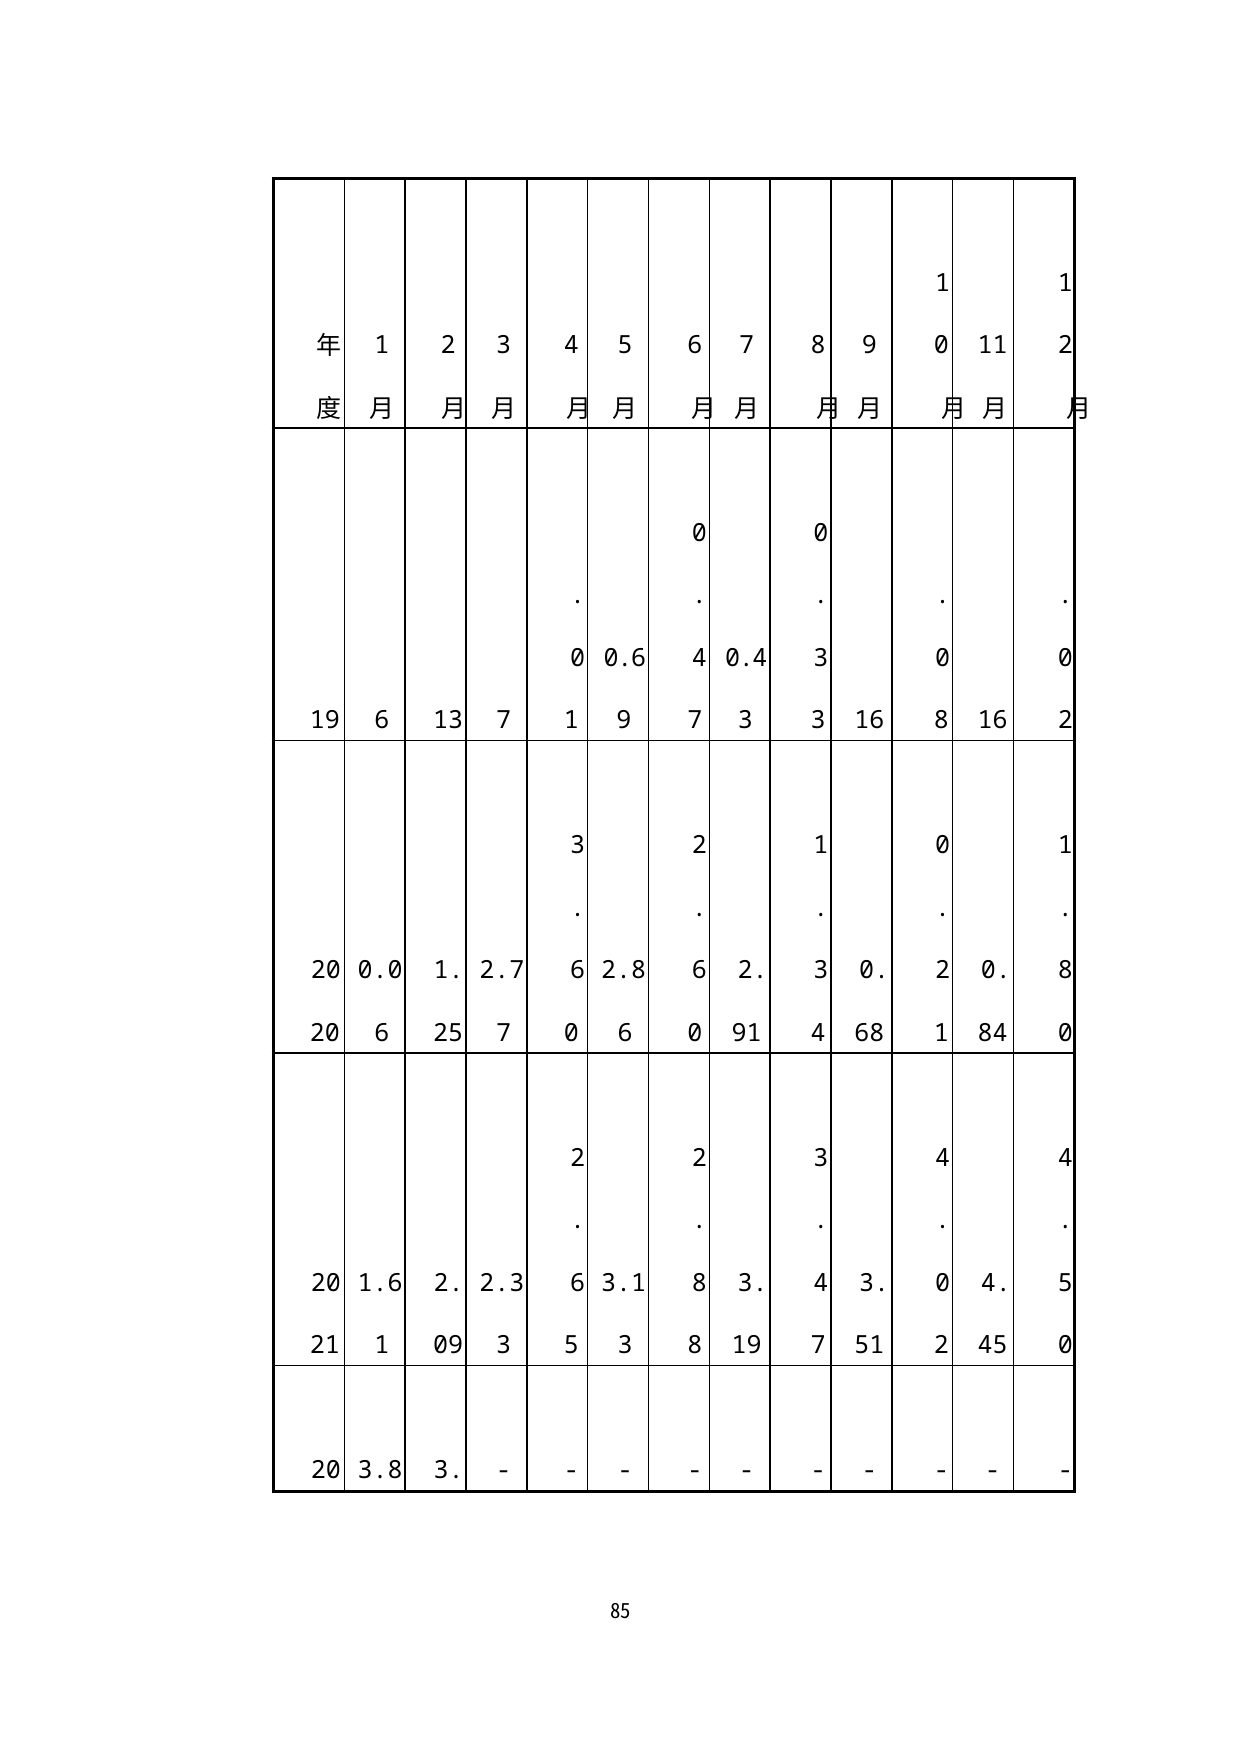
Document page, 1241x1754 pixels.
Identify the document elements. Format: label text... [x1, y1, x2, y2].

table_cell - [467, 1366, 526, 1490]
table_cell 0.06 [345, 741, 404, 1052]
table_cell 7 [467, 429, 526, 740]
table_cell 0.21 [893, 741, 952, 1052]
table_cell 20 [275, 1366, 344, 1490]
table_cell 2.65 [528, 1054, 587, 1365]
table_cell 1.25 [406, 741, 465, 1052]
table_cell -0.47 [649, 429, 709, 740]
table_header 3月 [467, 180, 526, 427]
table_header 年度 [275, 180, 344, 427]
table_cell 2.77 [467, 741, 526, 1052]
table_cell 4.45 [953, 1054, 1013, 1365]
table_cell 3.60 [528, 741, 587, 1052]
table_cell 3.47 [771, 1054, 830, 1365]
table_cell - [893, 1366, 952, 1490]
table_cell 4.50 [1014, 1054, 1073, 1365]
table_cell 1.34 [771, 741, 830, 1052]
table_header 7月 [710, 180, 769, 427]
table_cell .02 [1014, 429, 1073, 740]
table_cell 0.68 [832, 741, 891, 1052]
table_cell 2.86 [588, 741, 648, 1052]
table_cell 3.8 [345, 1366, 404, 1490]
table_cell 3. [406, 1366, 465, 1490]
table_cell - [771, 1366, 830, 1490]
table_cell 2.09 [406, 1054, 465, 1365]
table_cell .08 [893, 429, 952, 740]
table_cell 2020 [275, 741, 344, 1052]
table_cell - [1014, 1366, 1073, 1490]
table_header 12月 [1014, 180, 1073, 427]
table_cell - [953, 1366, 1013, 1490]
table_cell 4.02 [893, 1054, 952, 1365]
table_header 11月 [953, 180, 1013, 427]
table_cell -0.33 [771, 429, 830, 740]
table_cell - [832, 1366, 891, 1490]
table_cell - [649, 1366, 709, 1490]
table_cell 3.51 [832, 1054, 891, 1365]
table_cell - [588, 1366, 648, 1490]
table_cell 16 [953, 429, 1013, 740]
table_header 2月 [406, 180, 465, 427]
table_header 9月 [832, 180, 891, 427]
table_cell 2.91 [710, 741, 769, 1052]
table_cell - [528, 1366, 587, 1490]
table_cell 2021 [275, 1054, 344, 1365]
table_header 6月 [649, 180, 709, 427]
table_cell 1.80 [1014, 741, 1073, 1052]
table_cell 3.19 [710, 1054, 769, 1365]
table_cell 16 [832, 429, 891, 740]
table_cell 2.88 [649, 1054, 709, 1365]
table_cell 2.33 [467, 1054, 526, 1365]
table_header 8月 [771, 180, 830, 427]
table_header 5月 [588, 180, 648, 427]
table_cell -0.43 [710, 429, 769, 740]
table_cell 1.61 [345, 1054, 404, 1365]
table_cell 13 [406, 429, 465, 740]
table_cell 2.60 [649, 741, 709, 1052]
table_cell .01 [528, 429, 587, 740]
table_cell 0.84 [953, 741, 1013, 1052]
table_cell 6 [345, 429, 404, 740]
table_header 4月 [528, 180, 587, 427]
table_cell - [710, 1366, 769, 1490]
table_cell 3.13 [588, 1054, 648, 1365]
table_header 1月 [345, 180, 404, 427]
table_cell -0.69 [588, 429, 648, 740]
table_header 10月 [893, 180, 952, 427]
table_cell 19 [275, 429, 344, 740]
